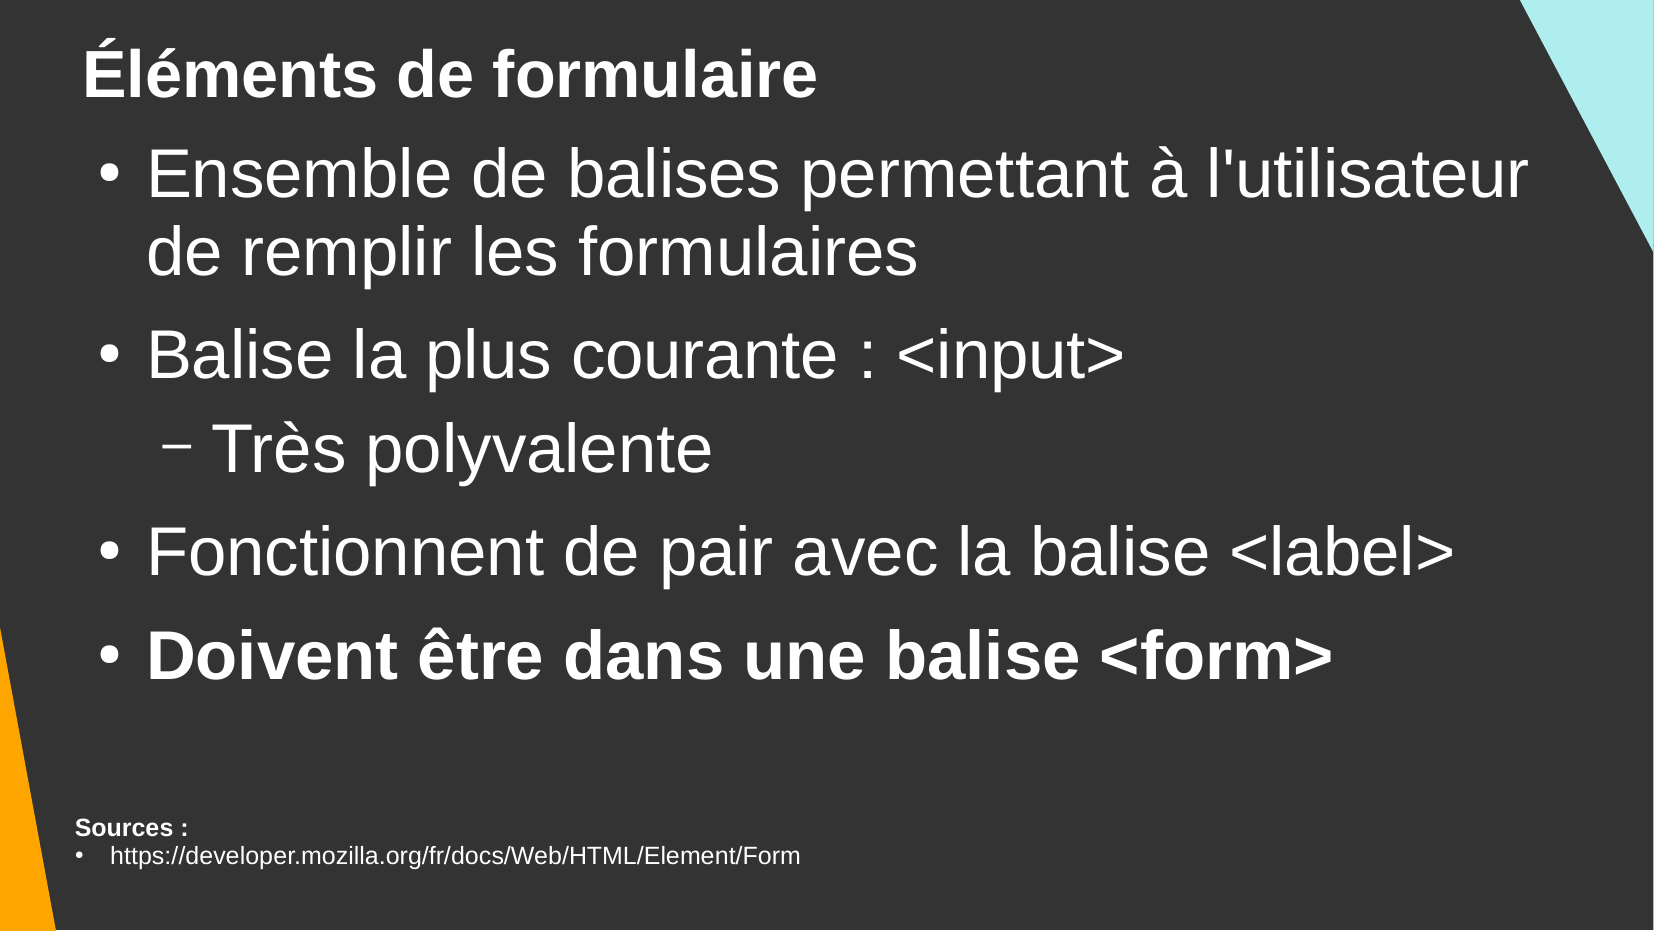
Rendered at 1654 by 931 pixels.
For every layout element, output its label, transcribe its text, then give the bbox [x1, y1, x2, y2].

text_box [0, 627, 57, 931]
title Éléments de formulaire [82, 37, 1588, 130]
text_box Sources : https://developer.mozilla.org/fr/docs/Web/HTML/Element/Form [60, 806, 1546, 877]
list Ensemble de balises permettant à l'utilisateur de remplir les formulaires Balise la plus courante : <input> Très polyvalente Fonctionnent de pair avec la balise <label> Doivent être dans une balise <form> [80, 135, 1605, 700]
text_box [1519, 0, 1654, 254]
